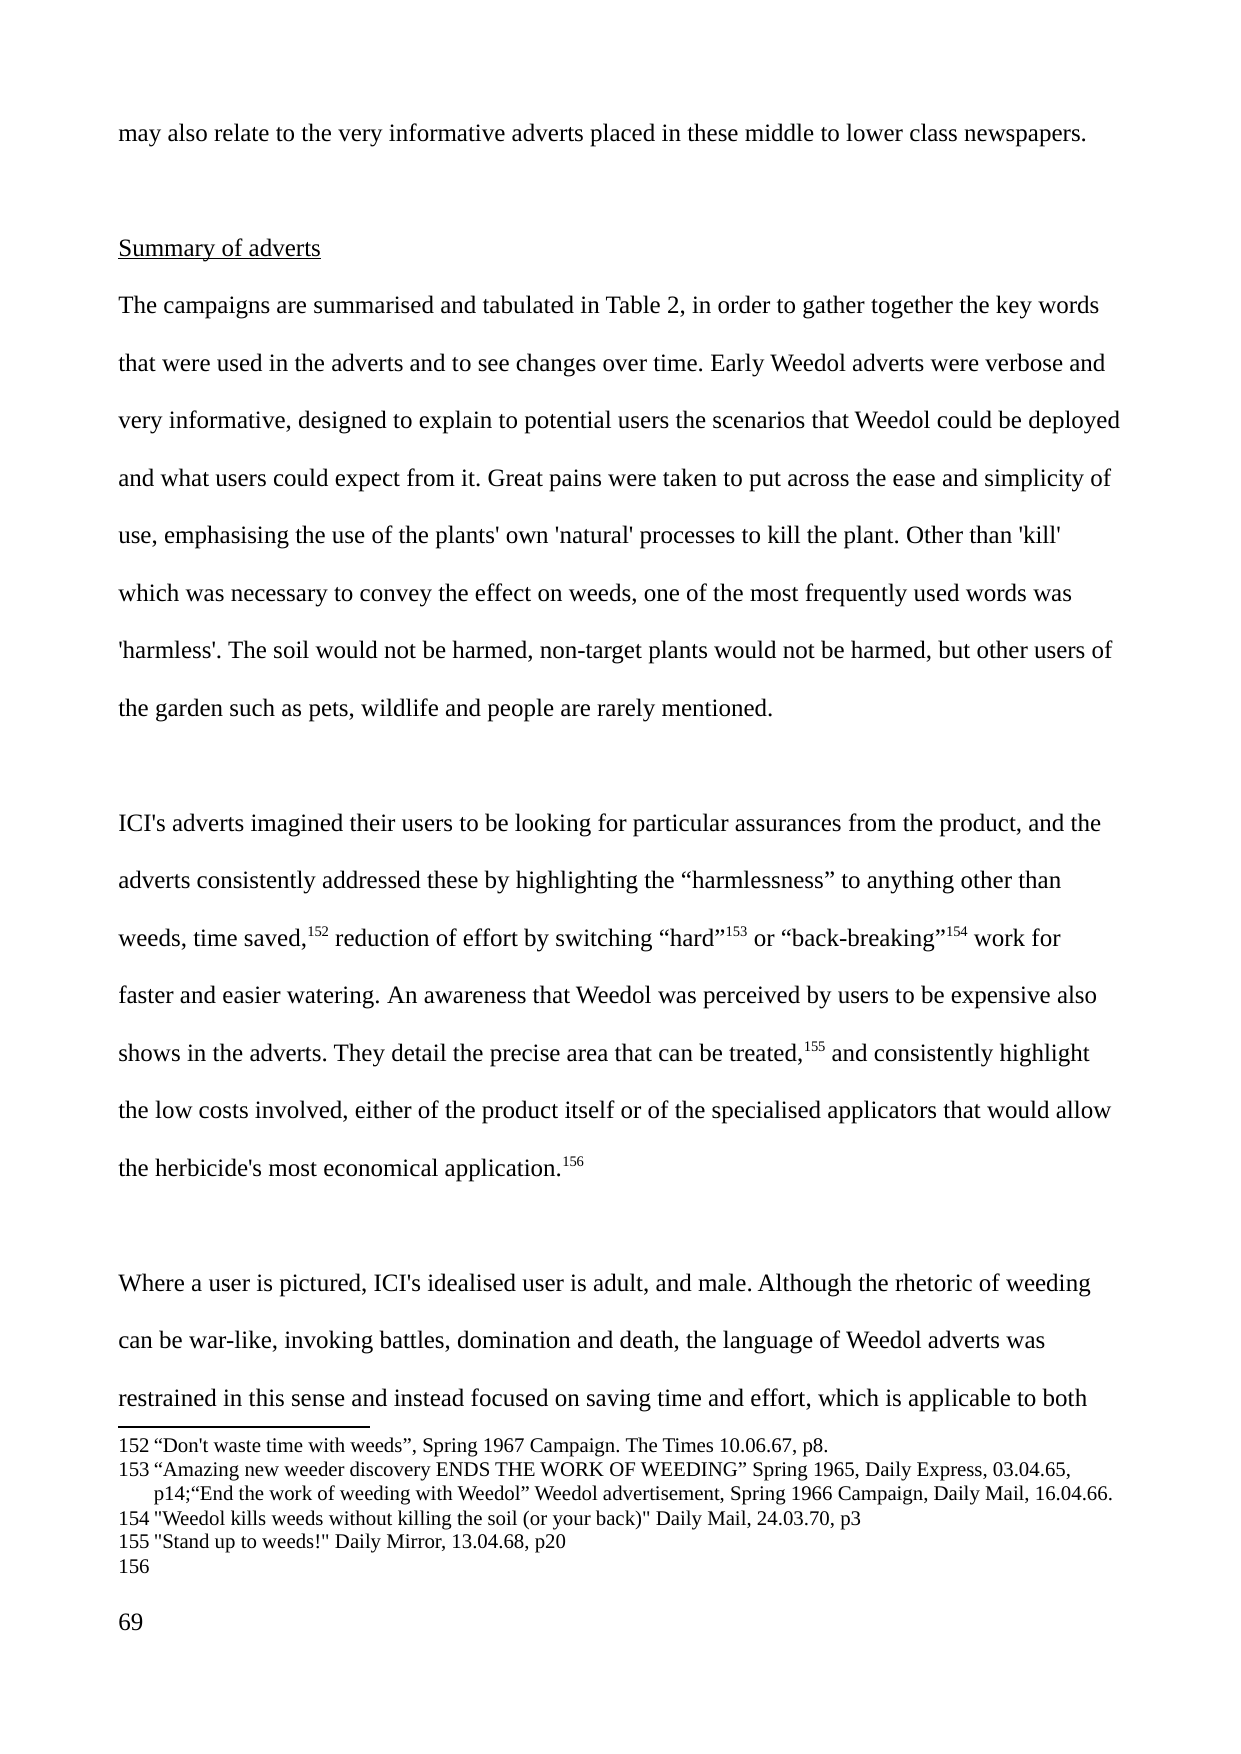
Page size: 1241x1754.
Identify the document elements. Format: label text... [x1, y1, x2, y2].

text Summary of adverts [118, 233, 1122, 262]
text Where a user is pictured, ICI's idealised user is adult, and male. Although the rhetoric of weeding can be war-like, invoking battles, domination and death, the language of Weedol adverts was restrained in this sense and instead focused on saving time and effort, which is applicable to both [118, 1268, 1122, 1412]
text “Amazing new weeder discovery ENDS THE WORK OF WEEDING” Spring 1965, Daily Express, 03.04.65, p14;“End the work of weeding with Weedol” Weedol advertisement, Spring 1966 Campaign, Daily Mail, 16.04.66. [118, 1457, 1122, 1505]
text ICI's adverts imagined their users to be looking for particular assurances from the product, and the adverts consistently addressed these by highlighting the “harmlessness” to anything other than weeds, time saved, reduction of effort by switching “hard” or “back-breaking” work for faster and easier watering. An awareness that Weedol was perceived by users to be expensive also shows in the adverts. They detail the precise area that can be treated, and consistently highlight the low costs involved, either of the product itself or of the specialised applicators that would allow the herbicide's most economical application. [118, 808, 1122, 1182]
text “Don't waste time with weeds”, Spring 1967 Campaign. The Times 10.06.67, p8. [118, 1433, 1122, 1457]
text The campaigns are summarised and tabulated in Table 2, in order to gather together the key words that were used in the adverts and to see changes over time. Early Weedol adverts were verbose and very informative, designed to explain to potential users the scenarios that Weedol could be deployed and what users could expect from it. Great pains were taken to put across the ease and simplicity of use, emphasising the use of the plants' own 'natural' processes to kill the plant. Other than 'kill' which was necessary to convey the effect on weeds, one of the most frequently used words was 'harmless'. The soil would not be harmed, non-target plants would not be harmed, but other users of the garden such as pets, wildlife and people are rarely mentioned. [118, 291, 1122, 722]
text may also relate to the very informative adverts placed in these middle to lower class newspapers. [118, 118, 1122, 147]
text "Stand up to weeds!" Daily Mirror, 13.04.68, p20 [118, 1529, 1122, 1553]
text "Weedol kills weeds without killing the soil (or your back)" Daily Mail, 24.03.70, p3 [118, 1505, 1122, 1529]
